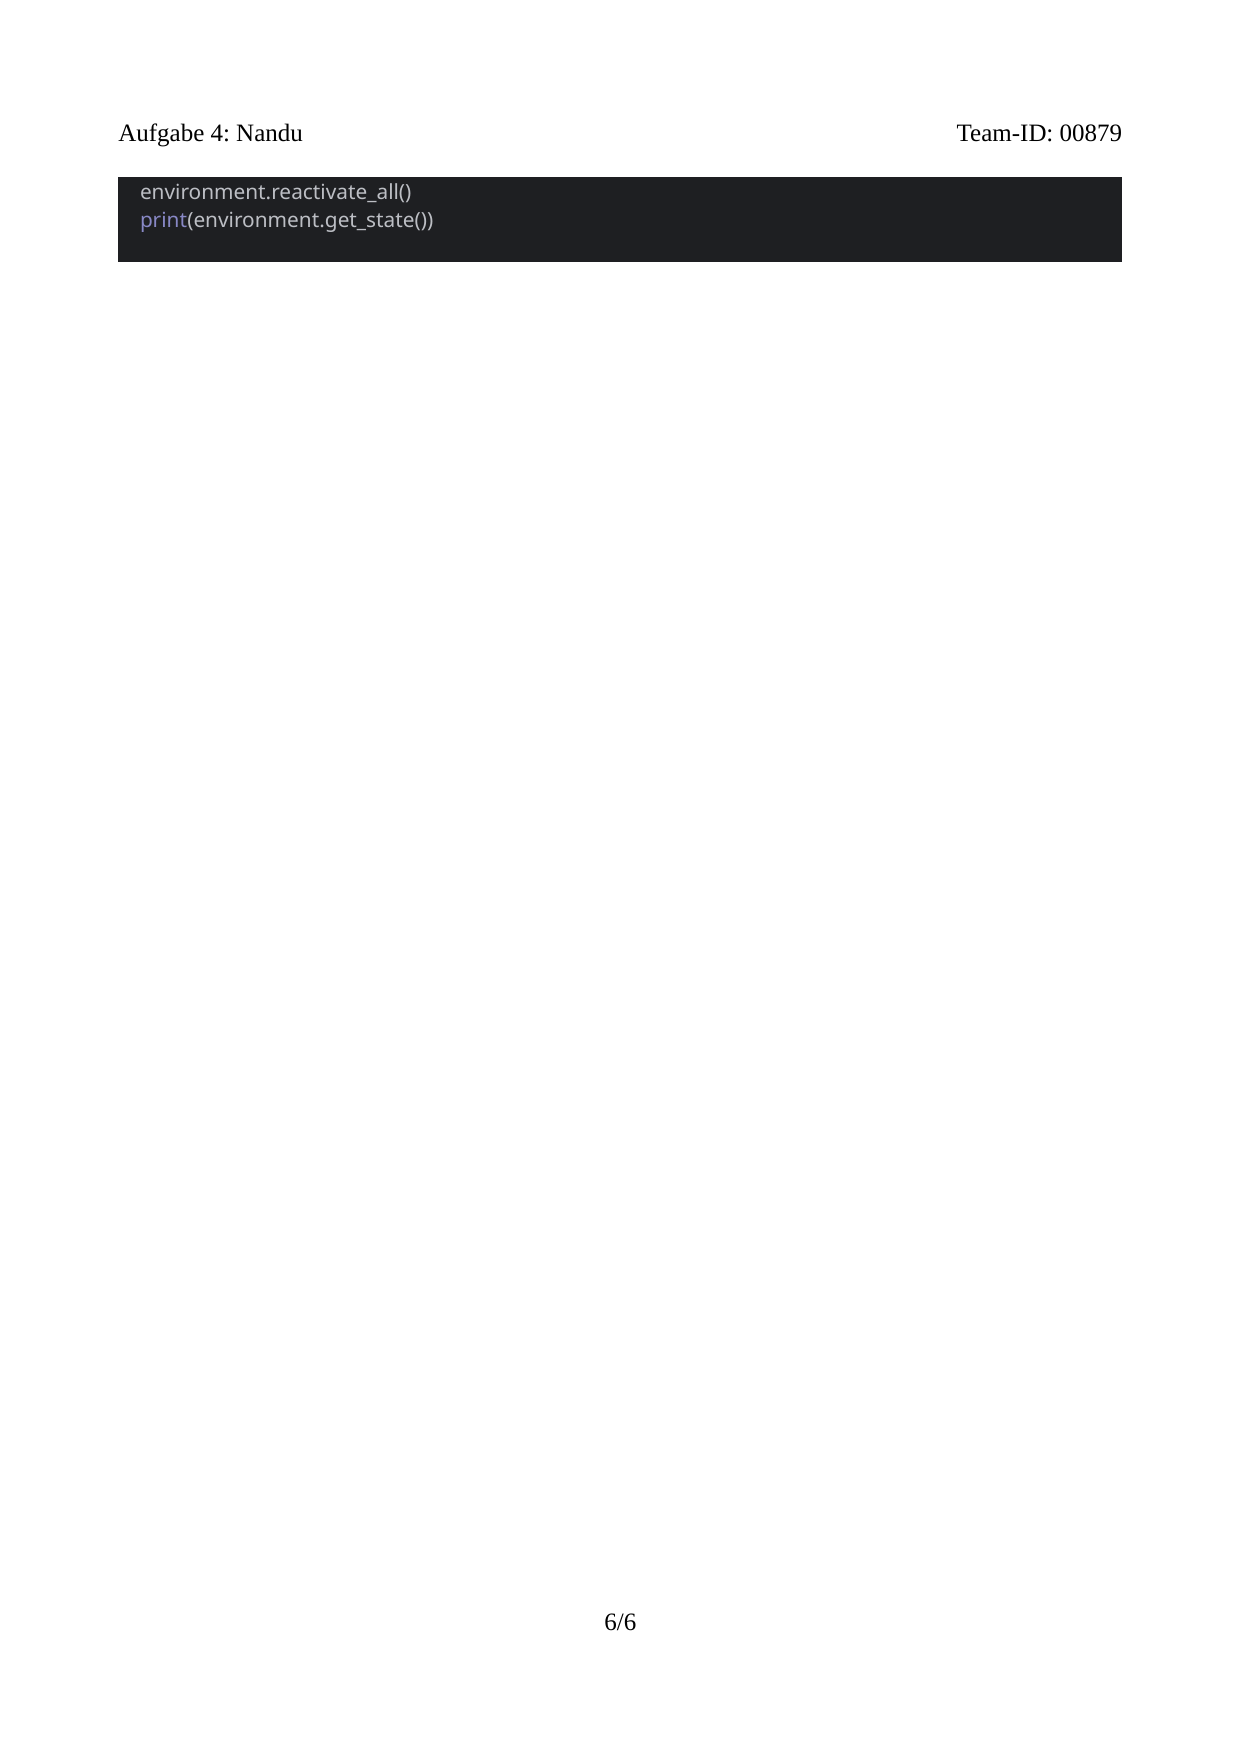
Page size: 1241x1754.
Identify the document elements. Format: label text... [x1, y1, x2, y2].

text environment.reactivate_all() print(environment.get_state()) [118, 177, 1122, 262]
